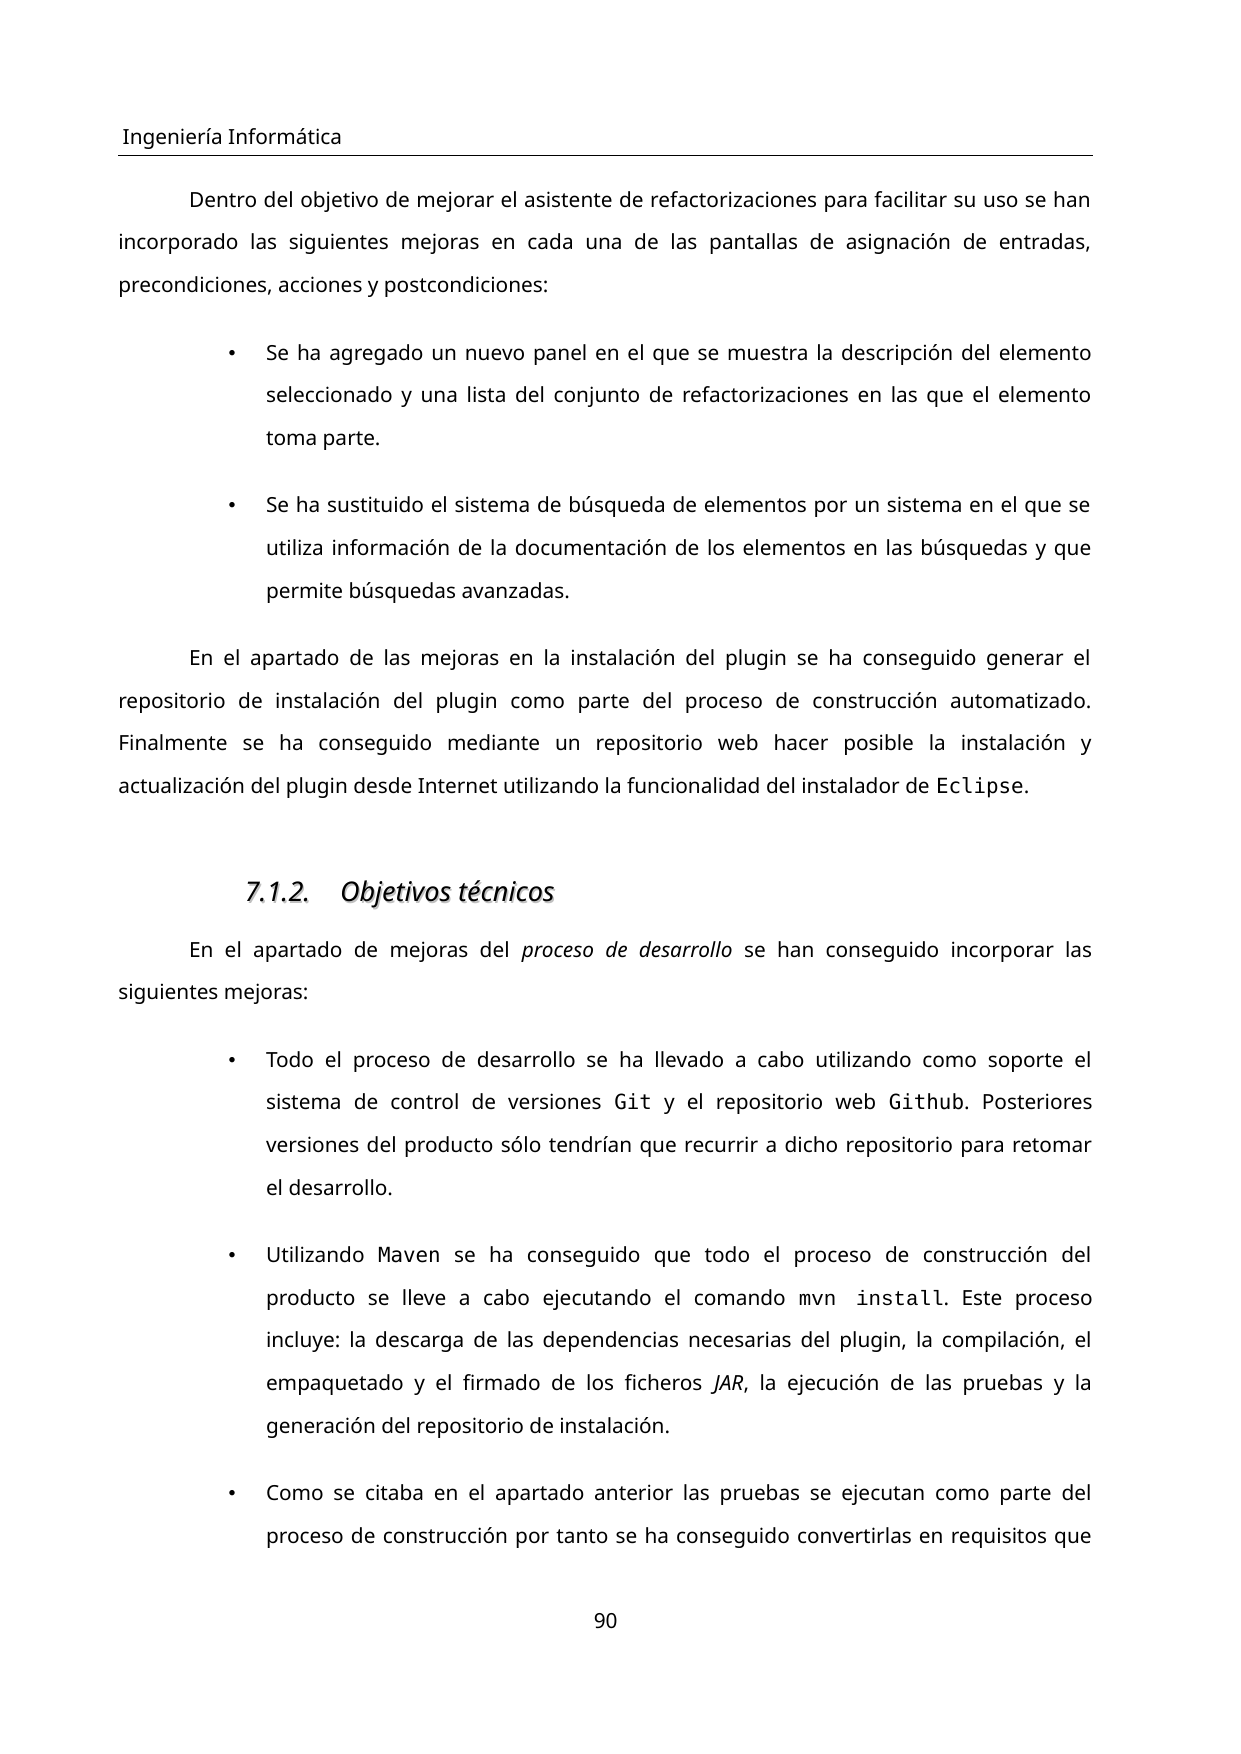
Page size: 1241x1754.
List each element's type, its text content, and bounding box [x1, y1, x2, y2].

subtitle Objetivos técnicos [310, 873, 1093, 910]
text En el apartado de las mejoras en la instalación del plugin se ha conseguido generar el repositorio de instalación del plugin como parte del proceso de construcción automatizado. Finalmente se ha conseguido mediante un repositorio web hacer posible la instalación y actualización del plugin desde Internet utilizando la funcionalidad del instalador de Eclipse. [118, 643, 1093, 799]
text En el apartado de mejoras del proceso de desarrollo se han conseguido incorporar las siguientes mejoras: [118, 935, 1093, 1006]
list Se ha agregado un nuevo panel en el que se muestra la descripción del elemento seleccionado y una lista del conjunto de refactorizaciones en las que el elemento toma parte. [228, 338, 1093, 451]
list Se ha sustituido el sistema de búsqueda de elementos por un sistema en el que se utiliza información de la documentación de los elementos en las búsquedas y que permite búsquedas avanzadas. [228, 491, 1093, 604]
list Como se citaba en el apartado anterior las pruebas se ejecutan como parte del proceso de construcción por tanto se ha conseguido convertirlas en requisitos que [228, 1478, 1093, 1549]
list Utilizando Maven se ha conseguido que todo el proceso de construcción del producto se lleve a cabo ejecutando el comando mvn install. Este proceso incluye: la descarga de las dependencias necesarias del plugin, la compilación, el empaquetado y el firmado de los ficheros JAR, la ejecución de las pruebas y la generación del repositorio de instalación. [228, 1240, 1093, 1439]
list Todo el proceso de desarrollo se ha llevado a cabo utilizando como soporte el sistema de control de versiones Git y el repositorio web Github. Posteriores versiones del producto sólo tendrían que recurrir a dicho repositorio para retomar el desarrollo. [228, 1045, 1093, 1201]
text Dentro del objetivo de mejorar el asistente de refactorizaciones para facilitar su uso se han incorporado las siguientes mejoras en cada una de las pantallas de asignación de entradas, precondiciones, acciones y postcondiciones: [118, 185, 1093, 298]
